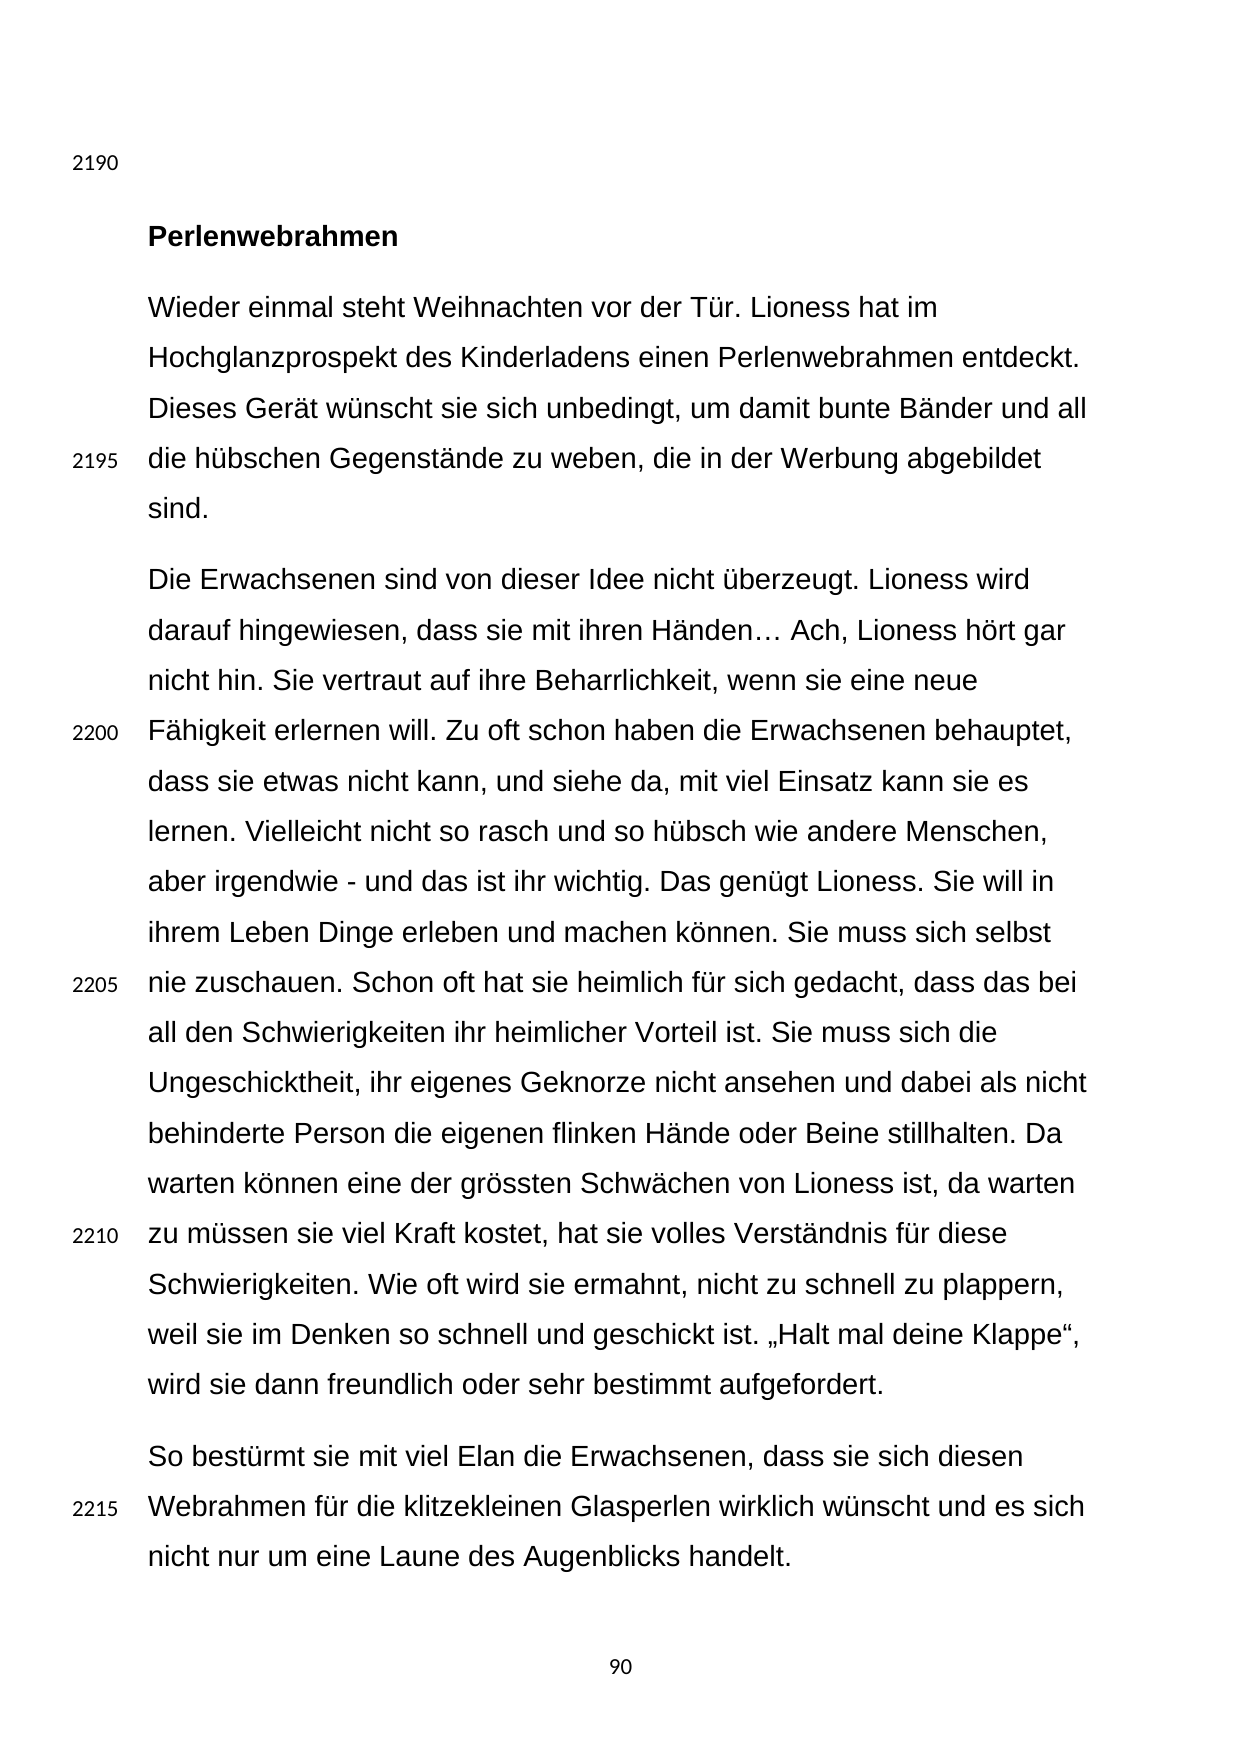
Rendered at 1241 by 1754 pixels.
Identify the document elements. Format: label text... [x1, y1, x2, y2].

text Wieder einmal steht Weihnachten vor der Tür. Lioness hat im Hochglanzprospekt des Kinderladens einen Perlenwebrahmen entdeckt. Dieses Gerät wünscht sie sich unbedingt, um damit bunte Bänder und all die hübschen Gegenstände zu weben, die in der Werbung abgebildet sind. [148, 290, 1092, 525]
text Die Erwachsenen sind von dieser Idee nicht überzeugt. Lioness wird darauf hingewiesen, dass sie mit ihren Händen… Ach, Lioness hört gar nicht hin. Sie vertraut auf ihre Beharrlichkeit, wenn sie eine neue Fähigkeit erlernen will. Zu oft schon haben die Erwachsenen behauptet, dass sie etwas nicht kann, und siehe da, mit viel Einsatz kann sie es lernen. Vielleicht nicht so rasch und so hübsch wie andere Menschen, aber irgendwie - und das ist ihr wichtig. Das genügt Lioness. Sie will in ihrem Leben Dinge erleben und machen können. Sie muss sich selbst nie zuschauen. Schon oft hat sie heimlich für sich gedacht, dass das bei all den Schwierigkeiten ihr heimlicher Vorteil ist. Sie muss sich die Ungeschicktheit, ihr eigenes Geknorze nicht ansehen und dabei als nicht behinderte Person die eigenen flinken Hände oder Beine stillhalten. Da warten können eine der grössten Schwächen von Lioness ist, da warten zu müssen sie viel Kraft kostet, hat sie volles Verständnis für diese Schwierigkeiten. Wie oft wird sie ermahnt, nicht zu schnell zu plappern, weil sie im Denken so schnell und geschickt ist. „Halt mal deine Klappe“, wird sie dann freundlich oder sehr bestimmt aufgefordert. [148, 562, 1092, 1401]
text So bestürmt sie mit viel Elan die Erwachsenen, dass sie sich diesen Webrahmen für die klitzekleinen Glasperlen wirklich wünscht und es sich nicht nur um eine Laune des Augenblicks handelt. [148, 1438, 1092, 1573]
text Perlenwebrahmen [148, 219, 1092, 252]
